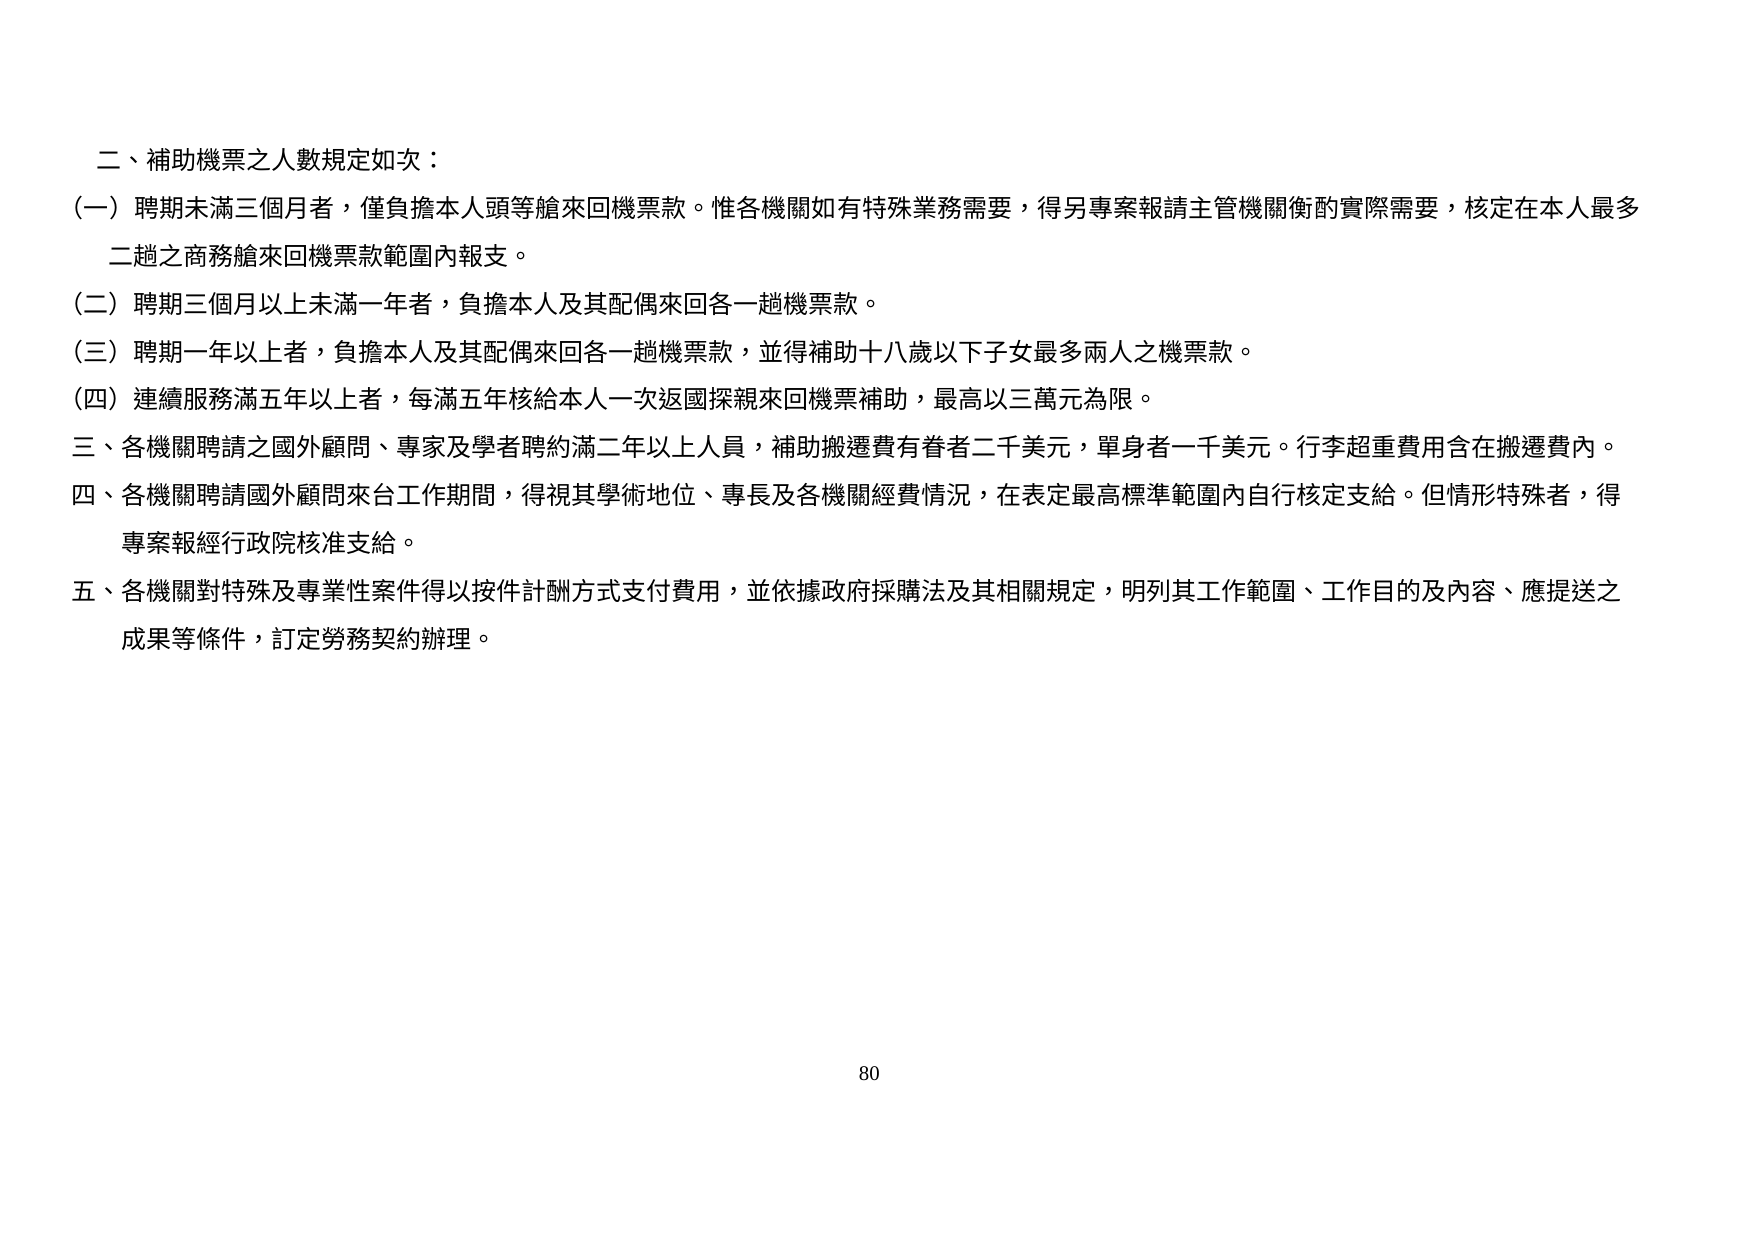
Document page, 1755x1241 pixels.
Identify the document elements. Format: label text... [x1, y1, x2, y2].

text 三、各機關聘請之國外顧問、專家及學者聘約滿二年以上人員，補助搬遷費有眷者二千美元，單身者一千美元。行李超重費用含在搬遷費內。 [71, 418, 1642, 466]
text （一）聘期未滿三個月者，僅負擔本人頭等艙來回機票款。惟各機關如有特殊業務需要，得另專案報請主管機關衡酌實際需要，核定在本人最多二趟之商務艙來回機票款範圍內報支。 [59, 179, 1642, 275]
text 五、各機關對特殊及專業性案件得以按件計酬方式支付費用，並依據政府採購法及其相關規定，明列其工作範圍、工作目的及內容、應提送之成果等條件，訂定勞務契約辦理。 [71, 562, 1642, 658]
text （二）聘期三個月以上未滿一年者，負擔本人及其配偶來回各一趟機票款。 [59, 275, 1642, 323]
text 四、各機關聘請國外顧問來台工作期間，得視其學術地位、專長及各機關經費情況，在表定最高標準範圍內自行核定支給。但情形特殊者，得專案報經行政院核准支給。 [71, 466, 1642, 562]
text 二、補助機票之人數規定如次： [96, 131, 1642, 179]
text （四）連續服務滿五年以上者，每滿五年核給本人一次返國探親來回機票補助，最高以三萬元為限。 [59, 371, 1642, 418]
text （三）聘期一年以上者，負擔本人及其配偶來回各一趟機票款，並得補助十八歲以下子女最多兩人之機票款。 [59, 323, 1642, 371]
